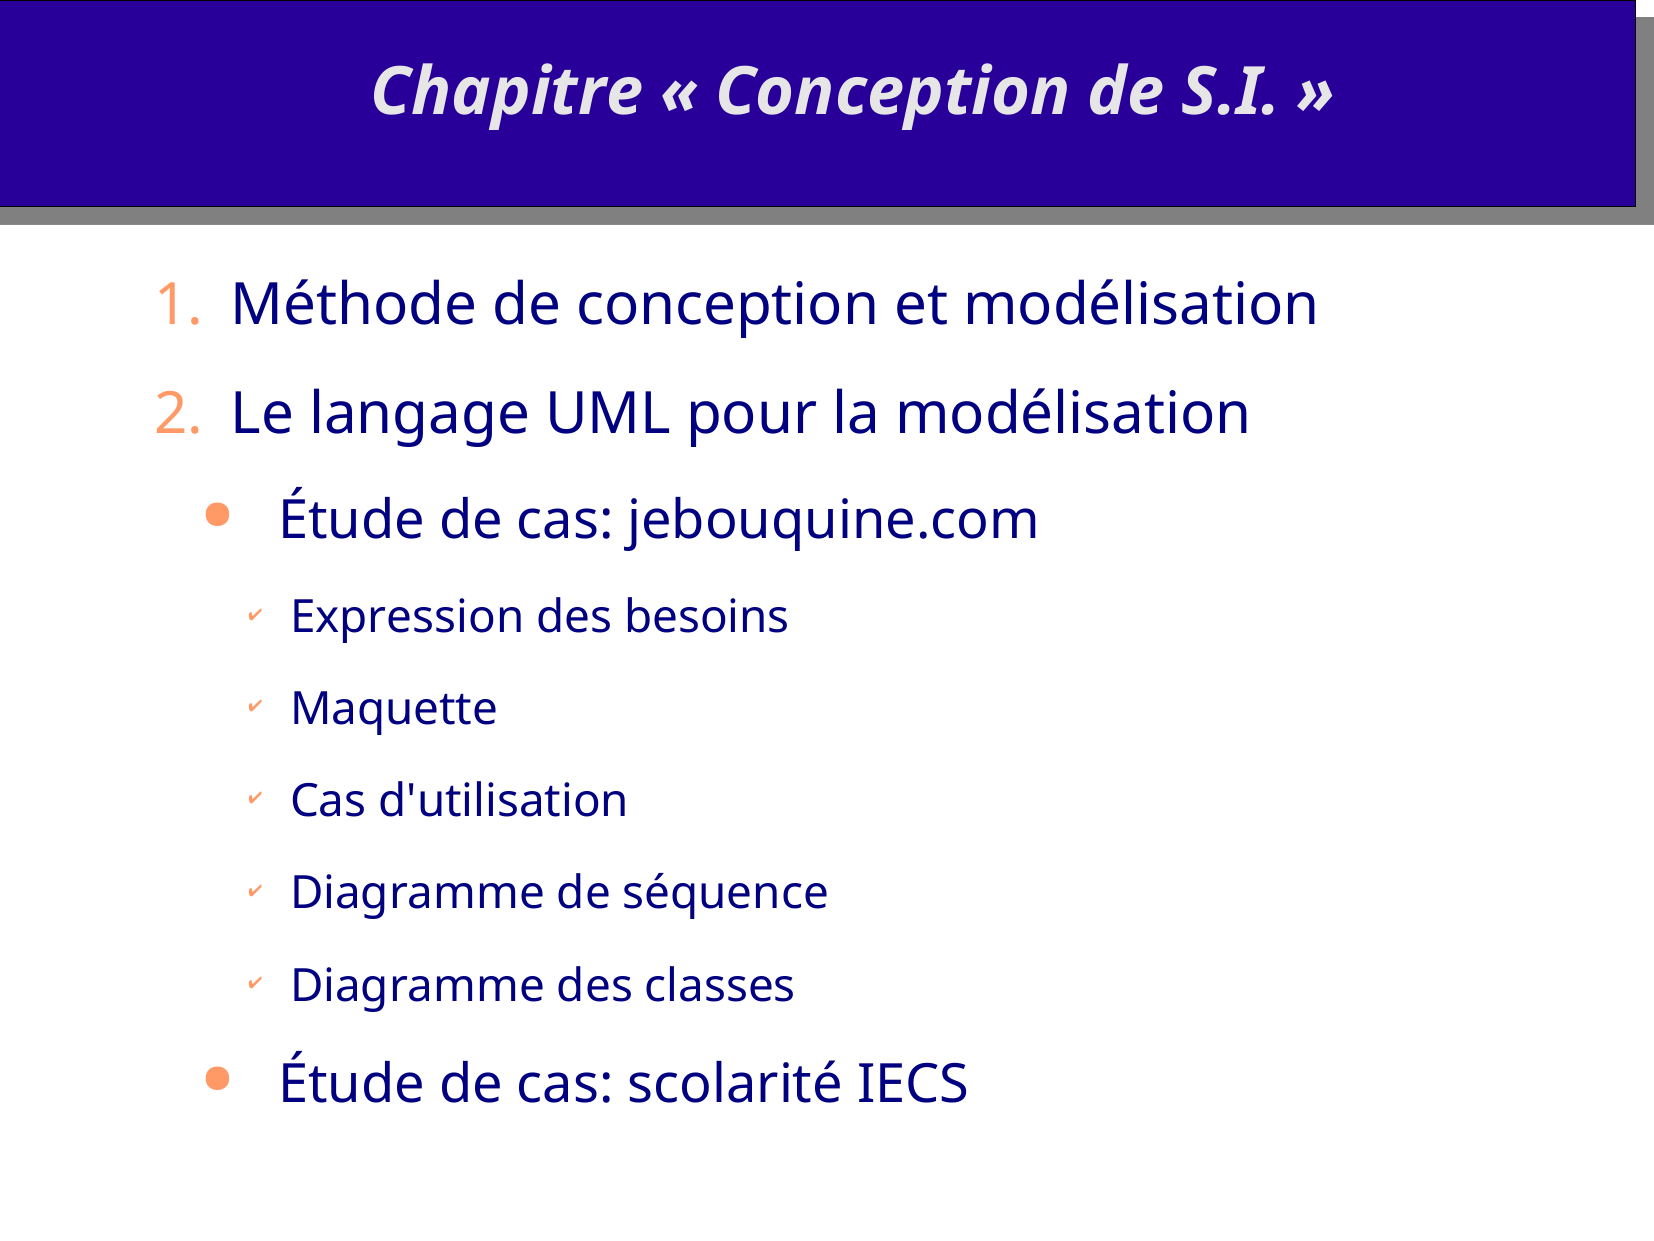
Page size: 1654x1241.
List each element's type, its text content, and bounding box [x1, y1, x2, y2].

list Méthode de conception et modélisation Le langage UML pour la modélisation Étude de cas: jebouquine.com Expression des besoins Maquette Cas d'utilisation Diagramme de séquence Diagramme des classes Étude de cas: scolarité IECS [142, 262, 1564, 1173]
title Chapitre « Conception de S.I. » [147, 0, 1560, 178]
